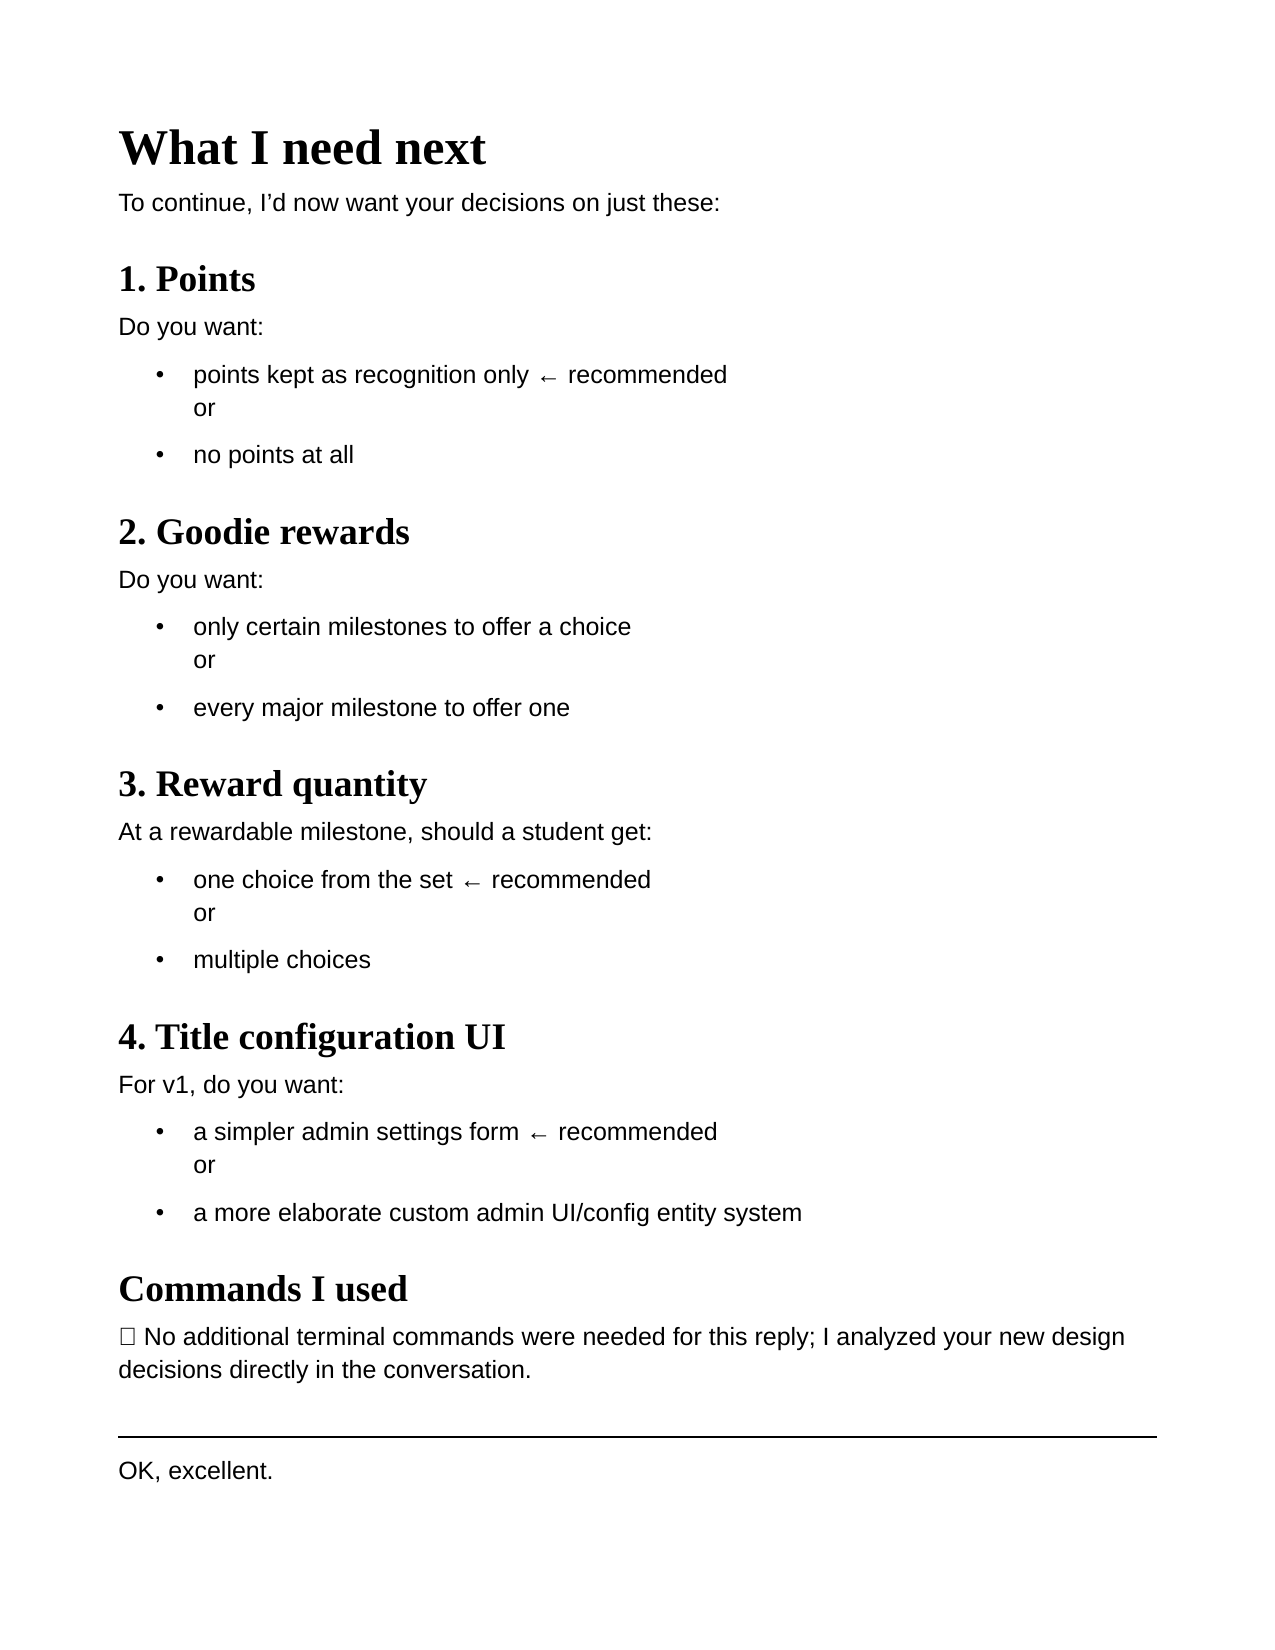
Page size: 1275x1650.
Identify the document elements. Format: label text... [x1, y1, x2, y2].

list multiple choices [156, 946, 1157, 974]
text OK, excellent. [118, 1456, 1157, 1485]
text For v1, do you want: [118, 1070, 1157, 1098]
text ✅ No additional terminal commands were needed for this reply; I analyzed your new design decisions directly in the conversation. [118, 1322, 1157, 1384]
text At a rewardable milestone, should a student get: [118, 817, 1157, 846]
text Do you want: [118, 312, 1157, 341]
subtitle 2. Goodie rewards [118, 509, 1157, 552]
subtitle What I need next [118, 118, 1157, 176]
text Do you want: [118, 565, 1157, 593]
list a more elaborate custom admin UI/config entity system [156, 1198, 1157, 1227]
subtitle 4. Title configuration UI [118, 1014, 1157, 1057]
list only certain milestones to offer a choice or [156, 612, 1157, 674]
list one choice from the set ← recommended or [156, 865, 1157, 927]
subtitle 3. Reward quantity [118, 762, 1157, 805]
subtitle 1. Points [118, 257, 1157, 300]
text To continue, I’d now want your decisions on just these: [118, 188, 1157, 217]
list points kept as recognition only ← recommended or [156, 360, 1157, 422]
list a simpler admin settings form ← recommended or [156, 1117, 1157, 1179]
list no points at all [156, 441, 1157, 469]
list every major milestone to offer one [156, 693, 1157, 722]
subtitle Commands I used [118, 1267, 1157, 1310]
